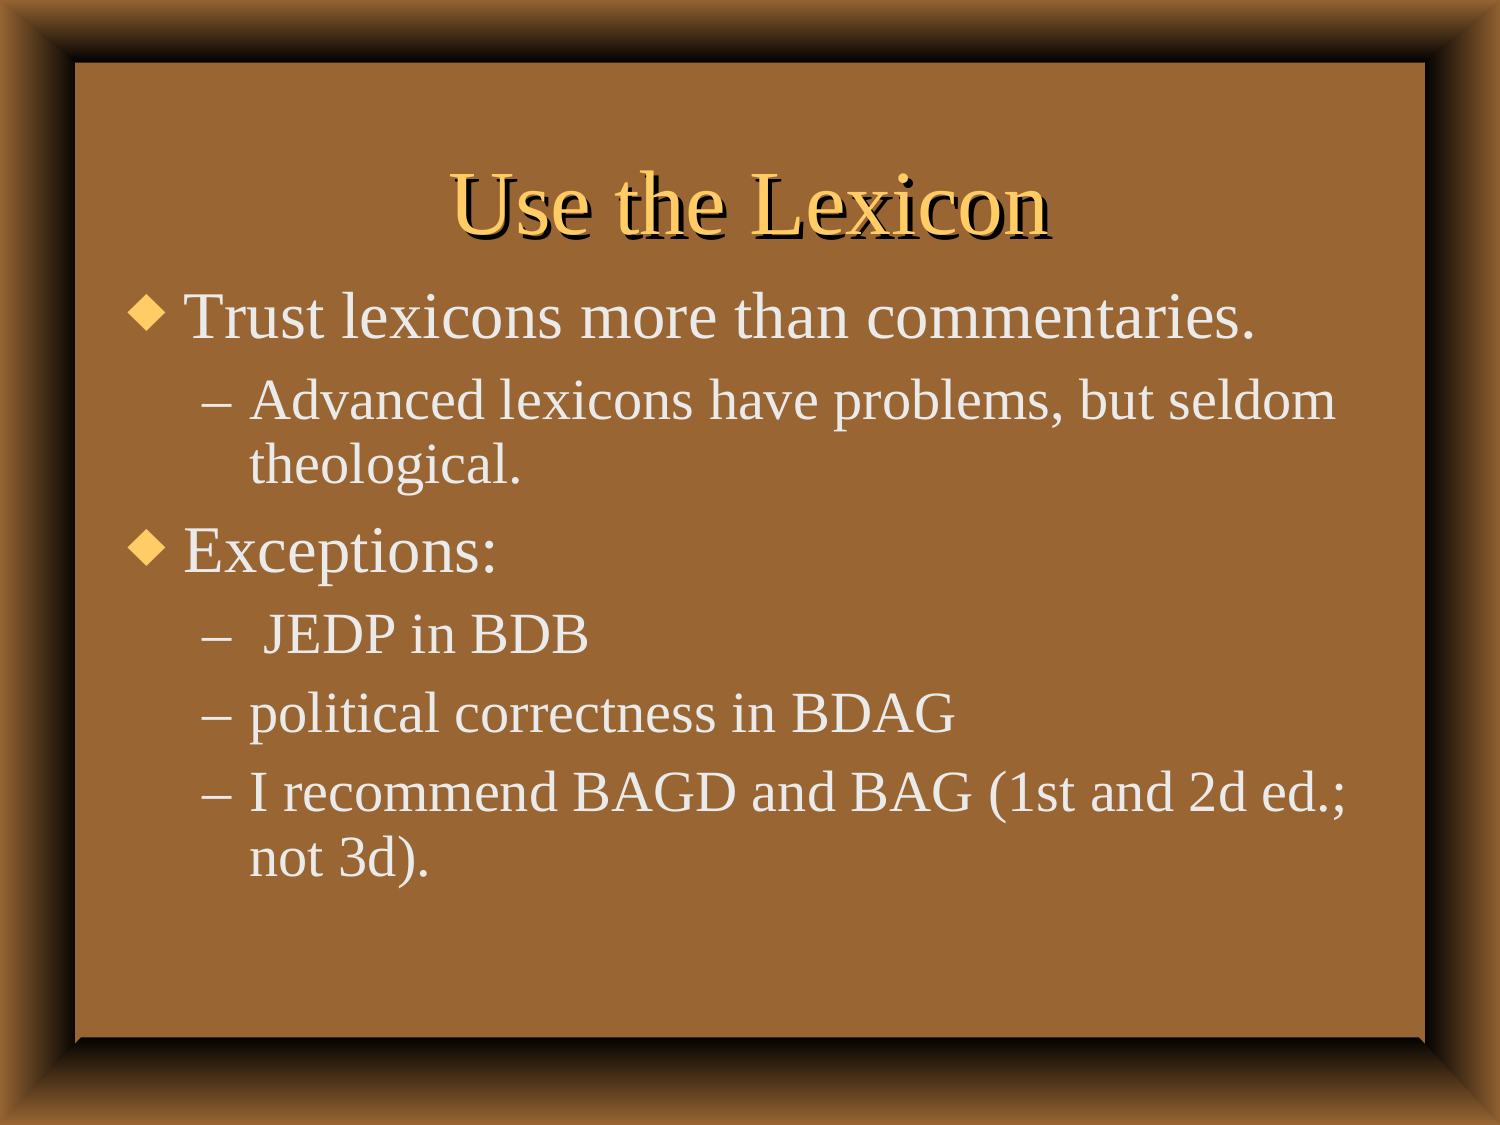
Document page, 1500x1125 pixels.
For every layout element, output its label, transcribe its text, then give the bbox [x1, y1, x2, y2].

list Trust lexicons more than commentaries. Advanced lexicons have problems, but seldom theological. Exceptions: JEDP in BDB political correctness in BDAG I recommend BAGD and BAG (1st and 2d ed.; not 3d). [112, 271, 1413, 947]
title Use the Lexicon [112, 74, 1388, 263]
